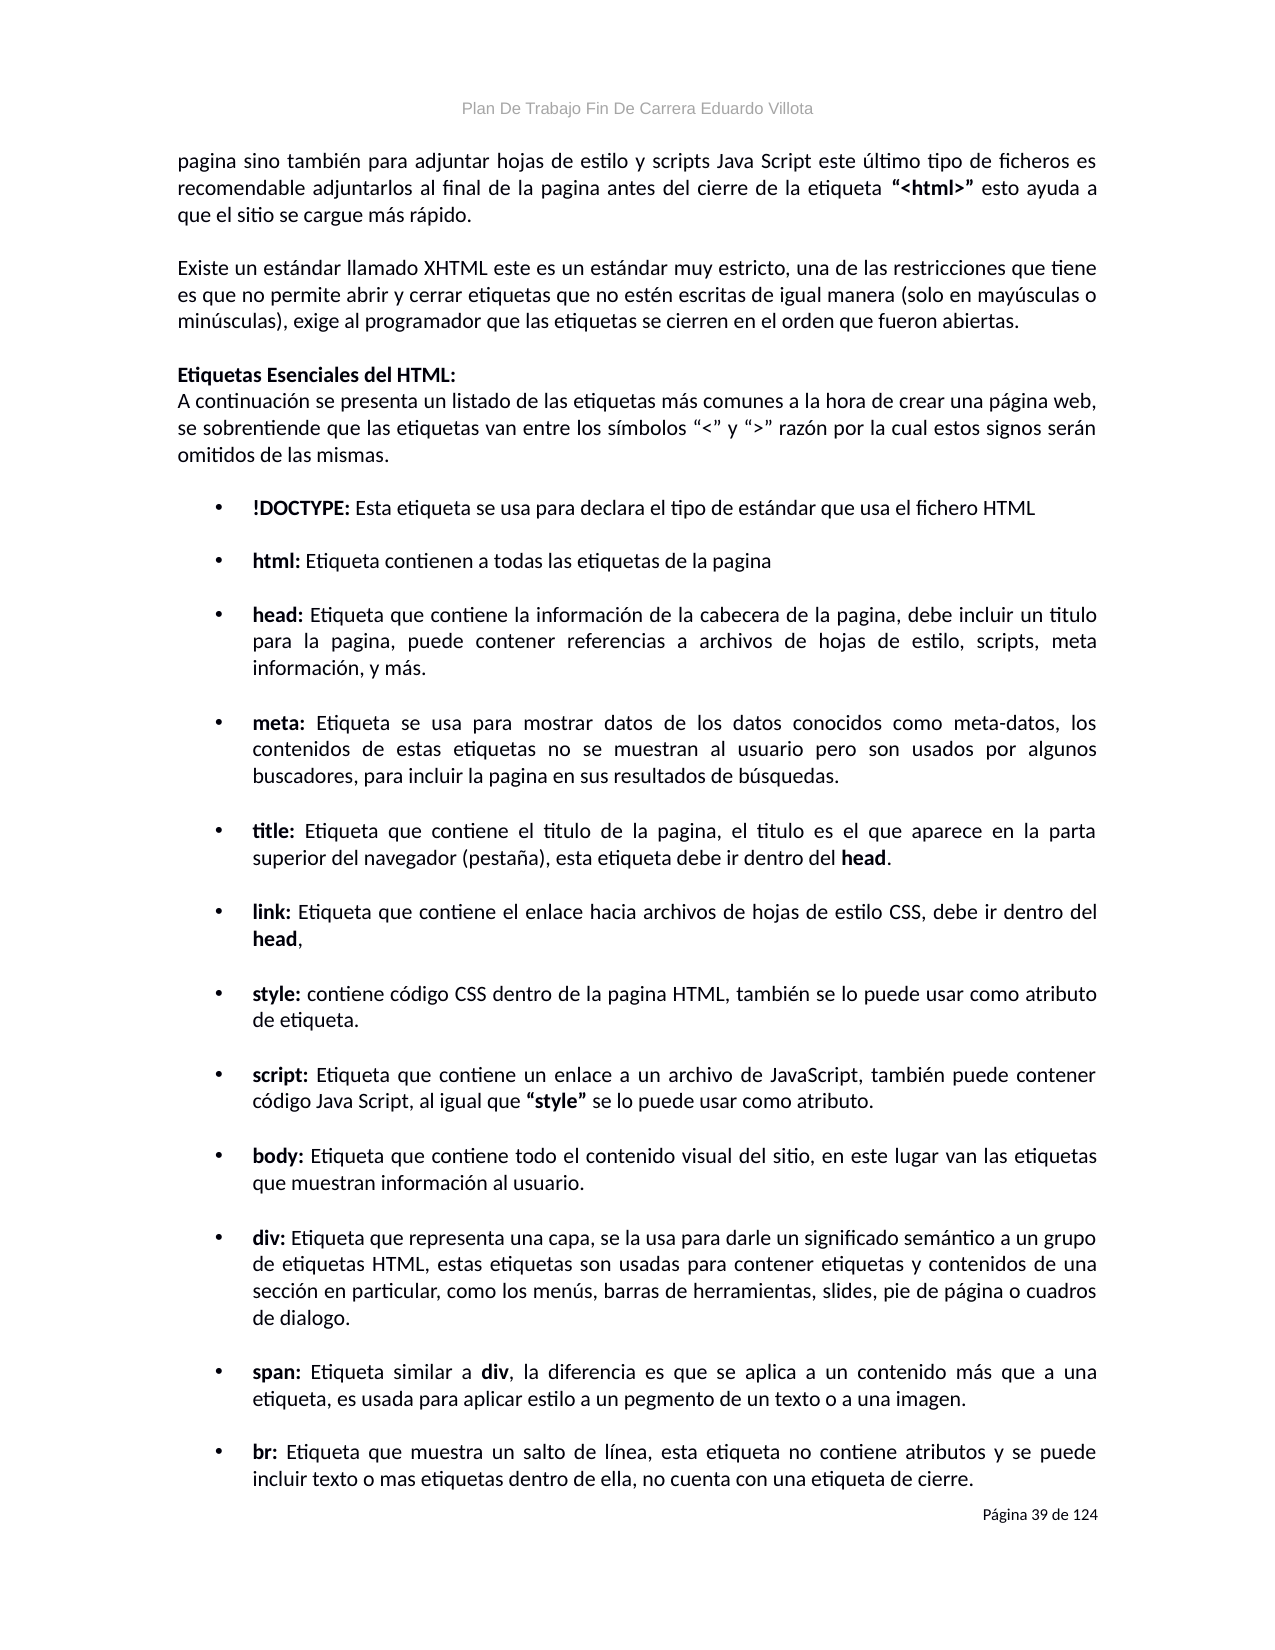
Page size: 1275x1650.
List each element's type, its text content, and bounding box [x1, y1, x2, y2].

text Existe un estándar llamado XHTML este es un estándar muy estricto, una de las restricciones que tiene es que no permite abrir y cerrar etiquetas que no estén escritas de igual manera (solo en mayúsculas o minúsculas), exige al programador que las etiquetas se cierren en el orden que fueron abiertas. [177, 254, 1098, 334]
text Etiquetas Esenciales del HTML: [177, 361, 1098, 388]
text A continuación se presenta un listado de las etiquetas más comunes a la hora de crear una página web, se sobrentiende que las etiquetas van entre los símbolos “<” y “>” razón por la cual estos signos serán omitidos de las mismas. [177, 388, 1098, 468]
list title: Etiqueta que contiene el titulo de la pagina, el titulo es el que aparece en la parta superior del navegador (pestaña), esta etiqueta debe ir dentro del head. [215, 817, 1098, 870]
list style: contiene código CSS dentro de la pagina HTML, también se lo puede usar como atributo de etiqueta. [215, 980, 1098, 1033]
list !DOCTYPE: Esta etiqueta se usa para declara el tipo de estándar que usa el fichero HTML [215, 494, 1098, 521]
list html: Etiqueta contienen a todas las etiquetas de la pagina [215, 548, 1098, 574]
list script: Etiqueta que contiene un enlace a un archivo de JavaScript, también puede contener código Java Script, al igual que “style” se lo puede usar como atributo. [215, 1061, 1098, 1114]
list link: Etiqueta que contiene el enlace hacia archivos de hojas de estilo CSS, debe ir dentro del head, [215, 898, 1098, 952]
list div: Etiqueta que representa una capa, se la usa para darle un significado semántico a un grupo de etiquetas HTML, estas etiquetas son usadas para contener etiquetas y contenidos de una sección en particular, como los menús, barras de herramientas, slides, pie de página o cuadros de dialogo. [215, 1224, 1098, 1330]
list body: Etiqueta que contiene todo el contenido visual del sitio, en este lugar van las etiquetas que muestran información al usuario. [215, 1142, 1098, 1196]
list br: Etiqueta que muestra un salto de línea, esta etiqueta no contiene atributos y se puede incluir texto o mas etiquetas dentro de ella, no cuenta con una etiqueta de cierre. [215, 1438, 1098, 1492]
text pagina sino también para adjuntar hojas de estilo y scripts Java Script este último tipo de ficheros es recomendable adjuntarlos al final de la pagina antes del cierre de la etiqueta “<html>” esto ayuda a que el sitio se cargue más rápido. [177, 148, 1098, 228]
list head: Etiqueta que contiene la información de la cabecera de la pagina, debe incluir un titulo para la pagina, puede contener referencias a archivos de hojas de estilo, scripts, meta información, y más. [215, 601, 1098, 681]
list meta: Etiqueta se usa para mostrar datos de los datos conocidos como meta-datos, los contenidos de estas etiquetas no se muestran al usuario pero son usados por algunos buscadores, para incluir la pagina en sus resultados de búsquedas. [215, 709, 1098, 789]
list span: Etiqueta similar a div, la diferencia es que se aplica a un contenido más que a una etiqueta, es usada para aplicar estilo a un pegmento de un texto o a una imagen. [215, 1358, 1098, 1412]
